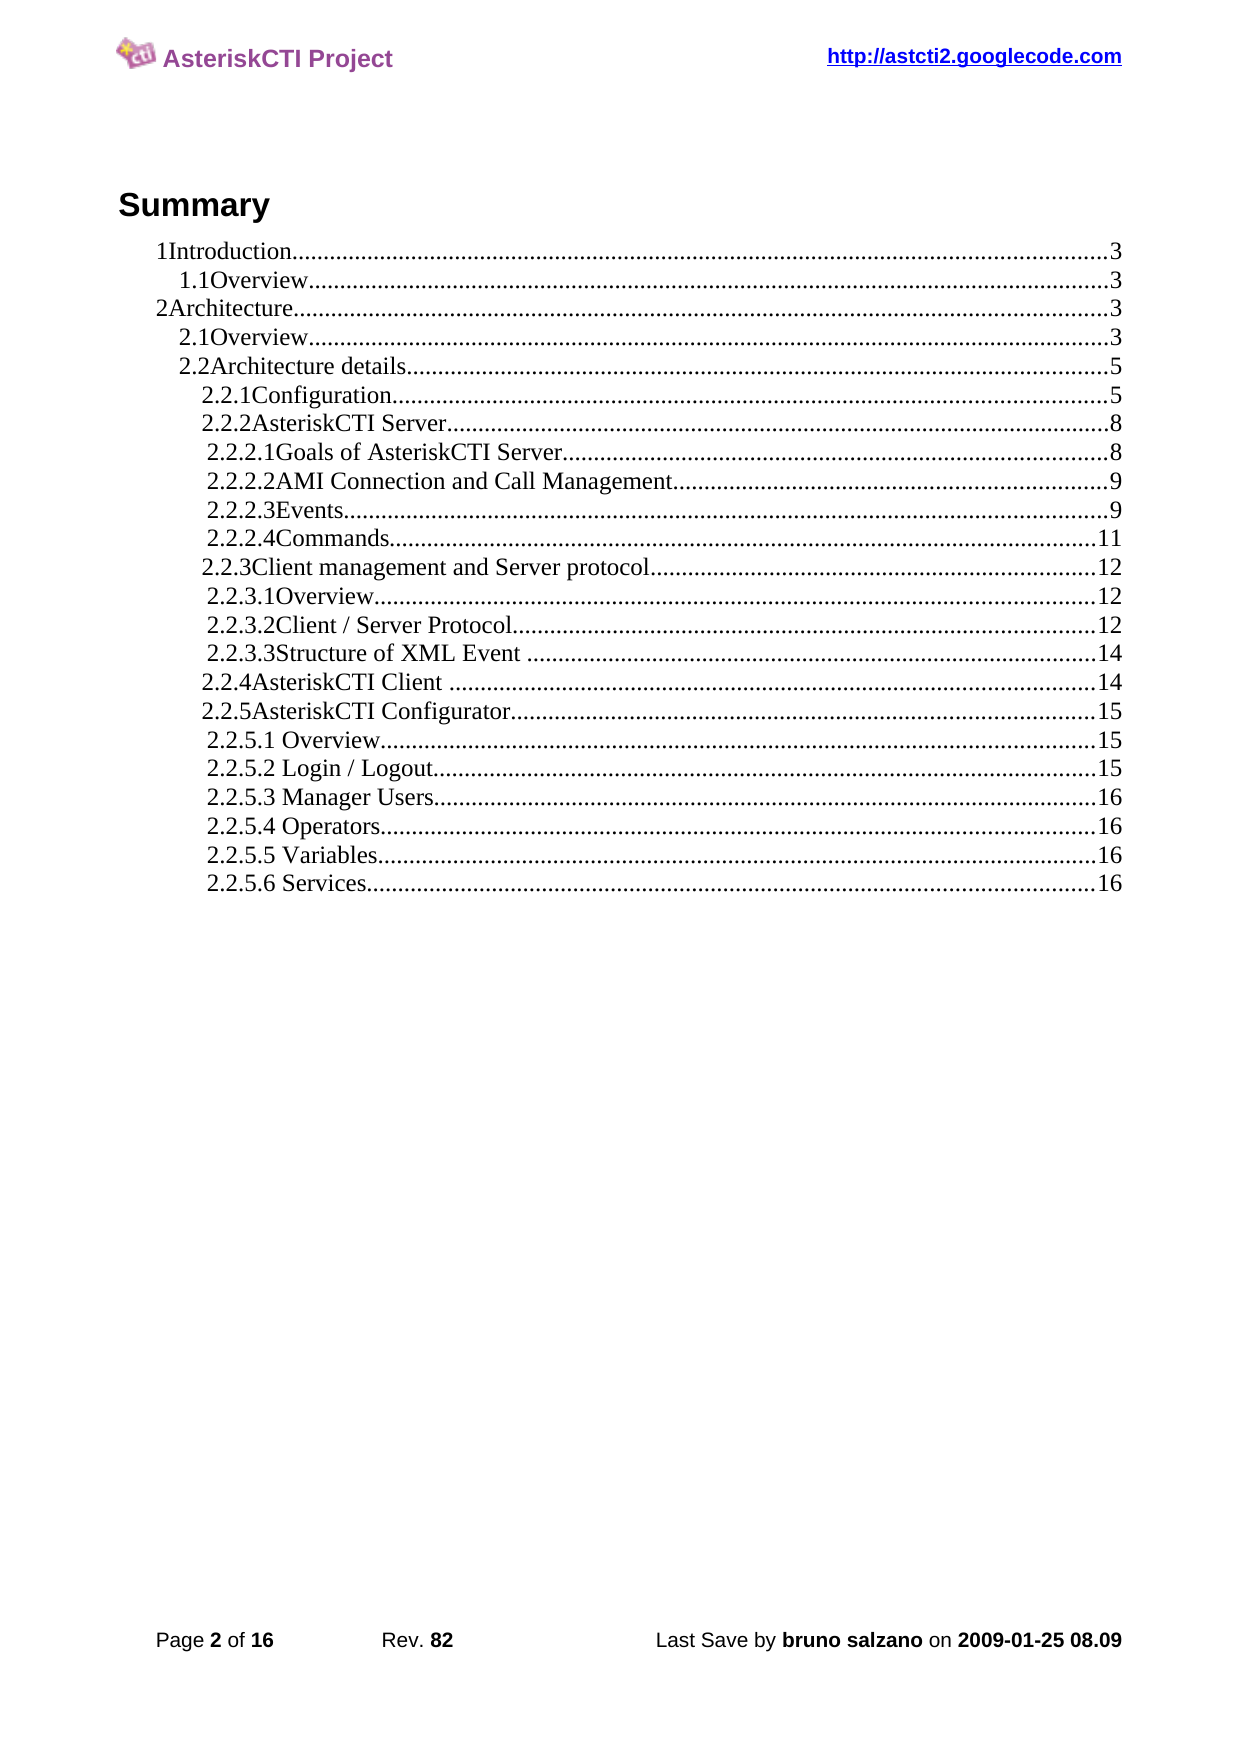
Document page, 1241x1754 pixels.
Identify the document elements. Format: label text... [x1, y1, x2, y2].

text 2.2.2.4Commands 11 [207, 523, 1122, 552]
text 2.2.5.6 Services 16 [207, 868, 1122, 897]
text 2.2.3.2Client / Server Protocol 12 [207, 610, 1122, 638]
text 2.2.1Configuration 5 [164, 380, 1122, 408]
text 2.2.5AsteriskCTI Configurator 15 [164, 696, 1122, 725]
text 2.2.5.1 Overview 15 [207, 725, 1122, 753]
text 2.2.5.2 Login / Logout 15 [207, 753, 1122, 782]
text 1.1Overview 3 [141, 265, 1122, 293]
text 2.2.2.1Goals of AsteriskCTI Server 8 [207, 437, 1122, 466]
text 2Architecture 3 [118, 293, 1122, 322]
text 2.2.4AsteriskCTI Client 14 [164, 667, 1122, 696]
picture [116, 34, 157, 74]
text 2.2.2.2AMI Connection and Call Management 9 [207, 466, 1122, 495]
text 1Introduction 3 [118, 236, 1122, 265]
text 2.2.2AsteriskCTI Server 8 [164, 408, 1122, 437]
text 2.2Architecture details 5 [141, 351, 1122, 380]
text 2.2.5.4 Operators 16 [207, 811, 1122, 840]
text 2.2.3.3Structure of XML Event 14 [207, 638, 1122, 667]
text 2.2.3.1Overview 12 [207, 581, 1122, 610]
text 2.2.5.3 Manager Users 16 [207, 782, 1122, 811]
subtitle Summary [118, 185, 1122, 223]
text 2.2.3Client management and Server protocol 12 [164, 552, 1122, 581]
text 2.2.2.3Events 9 [207, 495, 1122, 523]
text 2.2.5.5 Variables 16 [207, 840, 1122, 868]
text 2.1Overview 3 [141, 322, 1122, 351]
